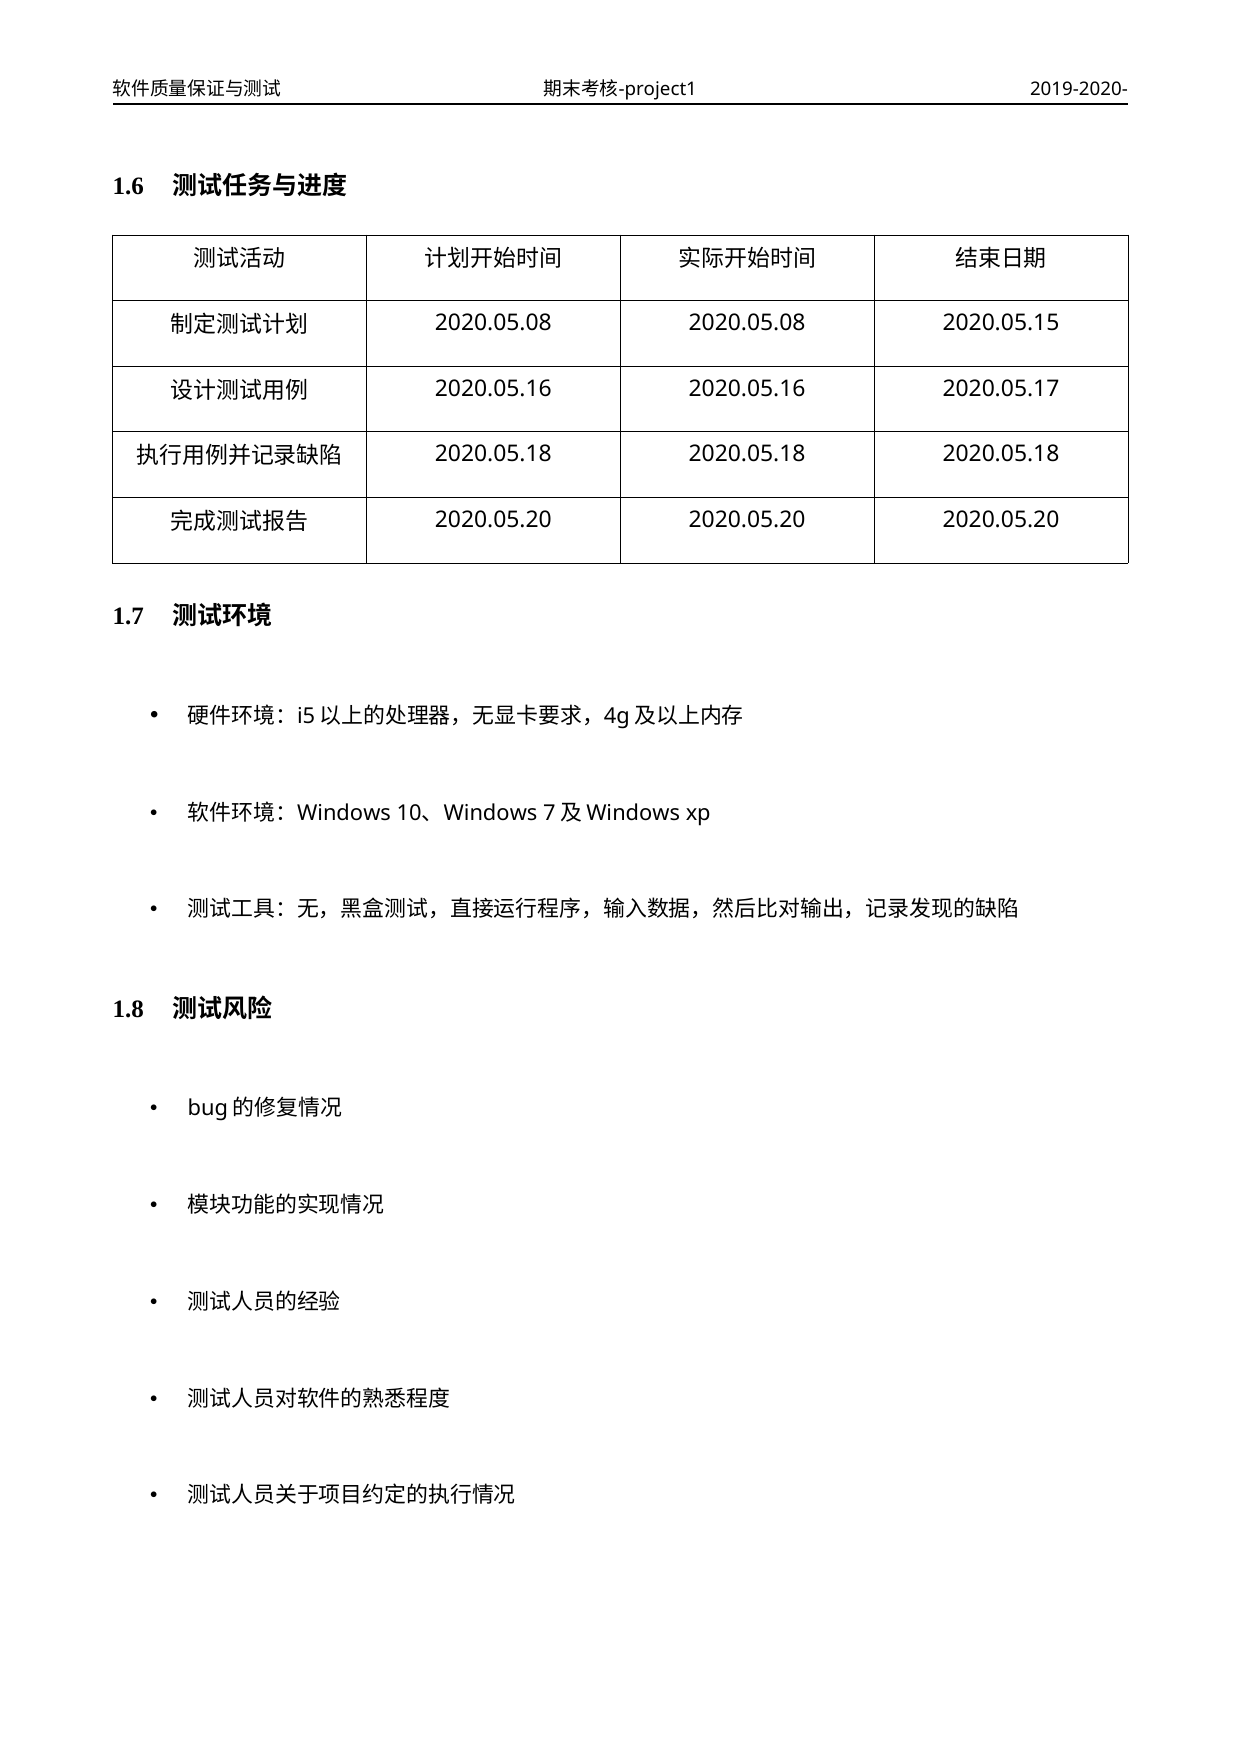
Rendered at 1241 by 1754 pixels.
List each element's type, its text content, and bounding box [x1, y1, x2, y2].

table_cell 设计测试用例 [113, 367, 366, 431]
table_cell 2020.05.18 [875, 432, 1128, 497]
table_cell 2020.05.17 [875, 367, 1128, 431]
list 测试人员对软件的熟悉程度 [150, 1381, 1128, 1412]
table_cell 制定测试计划 [113, 301, 366, 366]
table_cell 完成测试报告 [113, 498, 366, 563]
table_cell 2020.05.20 [621, 498, 874, 563]
table_cell 2020.05.18 [621, 432, 874, 497]
table_cell 2020.05.20 [367, 498, 620, 563]
list 模块功能的实现情况 [150, 1187, 1128, 1219]
table_cell 执行用例并记录缺陷 [113, 432, 366, 497]
table_cell 2020.05.16 [621, 367, 874, 431]
list 测试人员的经验 [150, 1284, 1128, 1316]
subtitle 测试风险 [112, 988, 1128, 1025]
list 测试人员关于项目约定的执行情况 [150, 1477, 1128, 1509]
table_header 结束日期 [875, 236, 1128, 300]
list 测试工具：无，黑盒测试，直接运行程序，输入数据，然后比对输出，记录发现的缺陷 [150, 891, 1128, 923]
table_cell 2020.05.20 [875, 498, 1128, 563]
list 硬件环境：i5以上的处理器，无显卡要求，4g及以上内存 [150, 698, 1128, 729]
subtitle 测试任务与进度 [112, 164, 1128, 202]
table_header 实际开始时间 [621, 236, 874, 300]
table_header 测试活动 [113, 236, 366, 300]
table_cell 2020.05.18 [367, 432, 620, 497]
table_header 计划开始时间 [367, 236, 620, 300]
table_cell 2020.05.08 [367, 301, 620, 366]
list 软件环境：Windows 10、Windows 7及Windows xp [150, 794, 1128, 826]
subtitle 测试环境 [112, 595, 1128, 633]
list bug的修复情况 [150, 1090, 1128, 1122]
table_cell 2020.05.15 [875, 301, 1128, 366]
table_cell 2020.05.16 [367, 367, 620, 431]
table_cell 2020.05.08 [621, 301, 874, 366]
